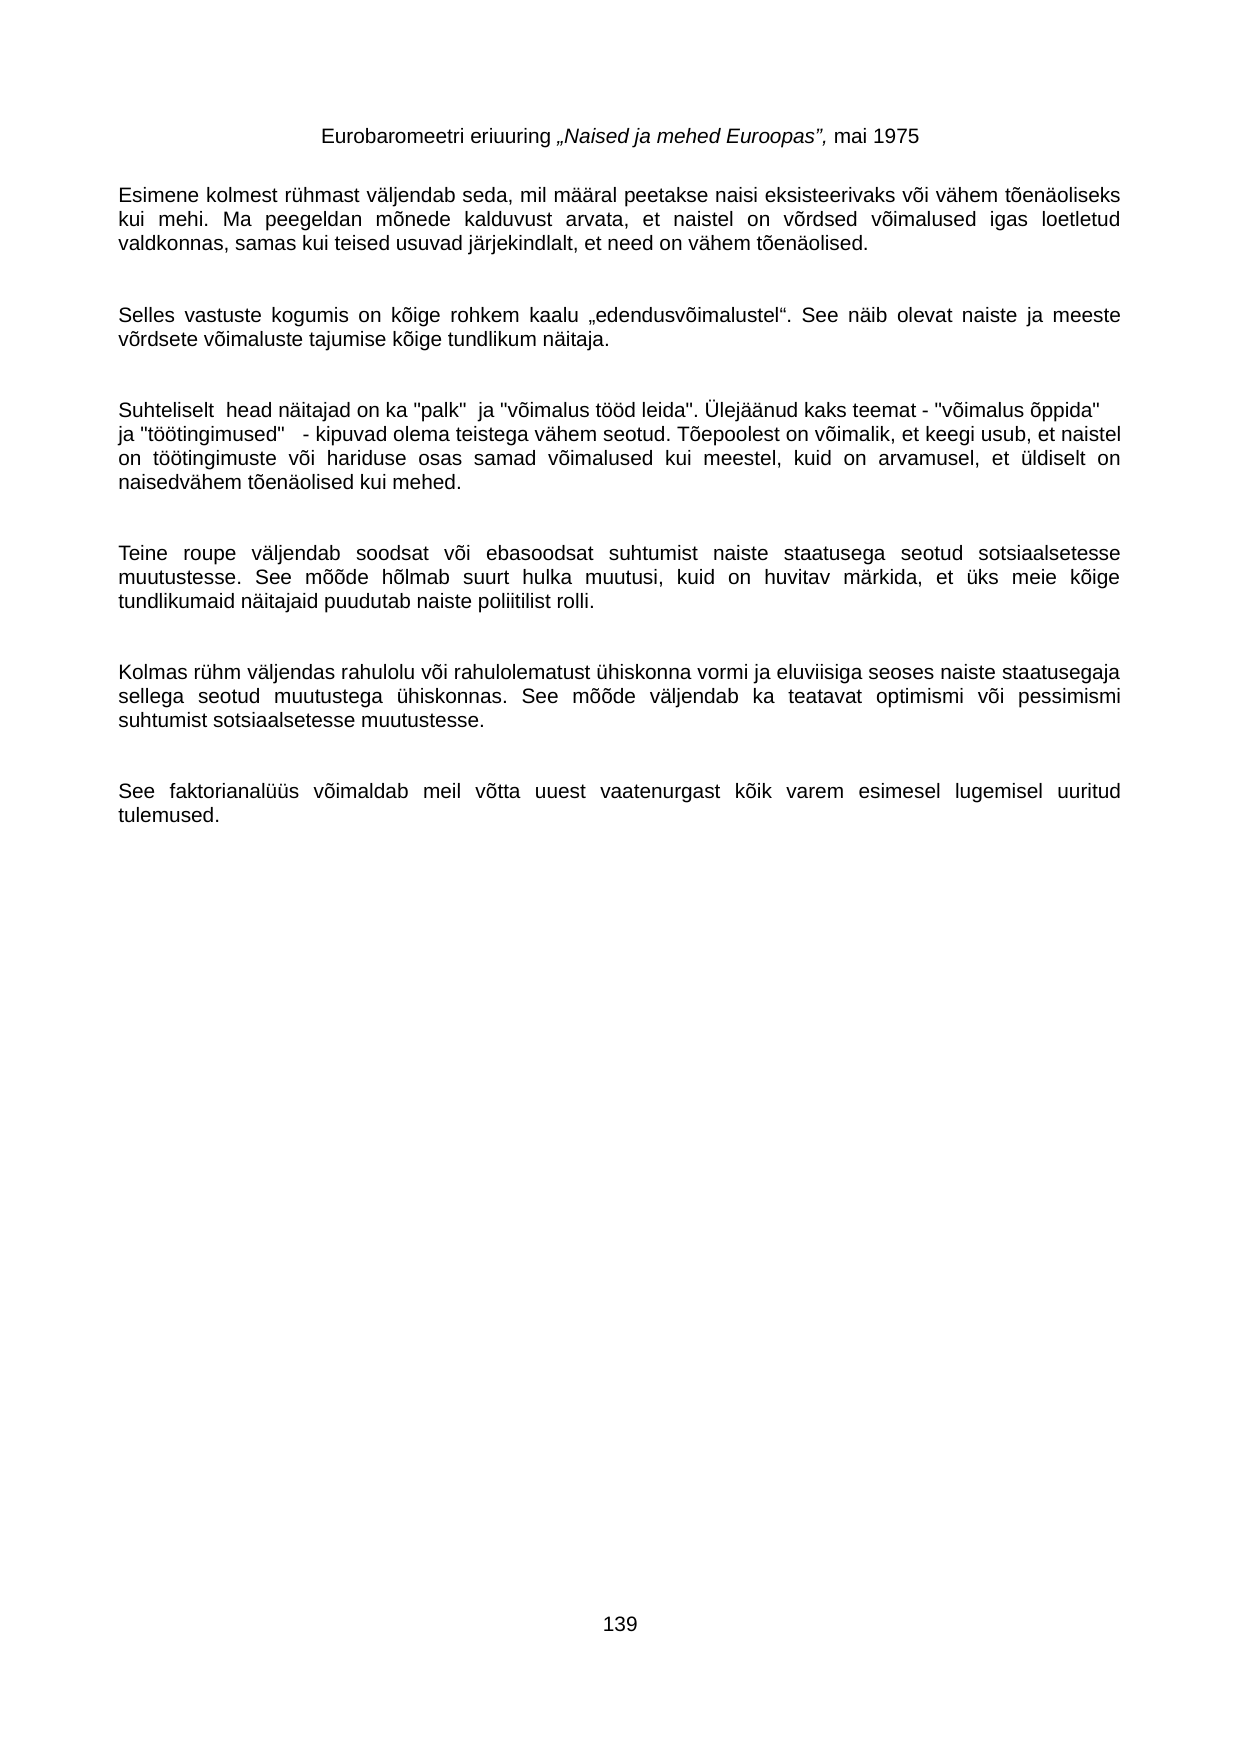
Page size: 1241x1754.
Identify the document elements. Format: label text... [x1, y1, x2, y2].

text See faktorianalüüs võimaldab meil võtta uuest vaatenurgast kõik varem esimesel lugemisel uuritud tulemused. [118, 779, 1122, 827]
text Teine roupe väljendab soodsat või ebasoodsat suhtumist naiste staatusega seotud sotsiaalsetesse muutustesse. See mõõde hõlmab suurt hulka muutusi, kuid on huvitav märkida, et üks meie kõige tundlikumaid näitajaid puudutab naiste poliitilist rolli. [118, 541, 1122, 613]
text Selles vastuste kogumis on kõige rohkem kaalu „edendusvõimalustel“. See näib olevat naiste ja meeste võrdsete võimaluste tajumise kõige tundlikum näitaja. [118, 302, 1122, 350]
text Kolmas rühm väljendas rahulolu või rahulolematust ühiskonna vormi ja eluviisiga seoses naiste staatusegaja sellega seotud muutustega ühiskonnas. See mõõde väljendab ka teatavat optimismi või pessimismi suhtumist sotsiaalsetesse muutustesse. [118, 660, 1122, 732]
text Esimene kolmest rühmast väljendab seda, mil määral peetakse naisi eksisteerivaks või vähem tõenäoliseks kui mehi. Ma peegeldan mõnede kalduvust arvata, et naistel on võrdsed võimalused igas loetletud valdkonnas, samas kui teised usuvad järjekindlalt, et need on vähem tõenäolised. [118, 183, 1122, 255]
text Suhteliselt head näitajad on ka "palk" ja "võimalus tööd leida". Ülejäänud kaks teemat - "võimalus õppida" ja "töötingimused" - kipuvad olema teistega vähem seotud. Tõepoolest on võimalik, et keegi usub, et naistel on töötingimuste või hariduse osas samad võimalused kui meestel, kuid on arvamusel, et üldiselt on naisedvähem tõenäolised kui mehed. [118, 398, 1122, 493]
